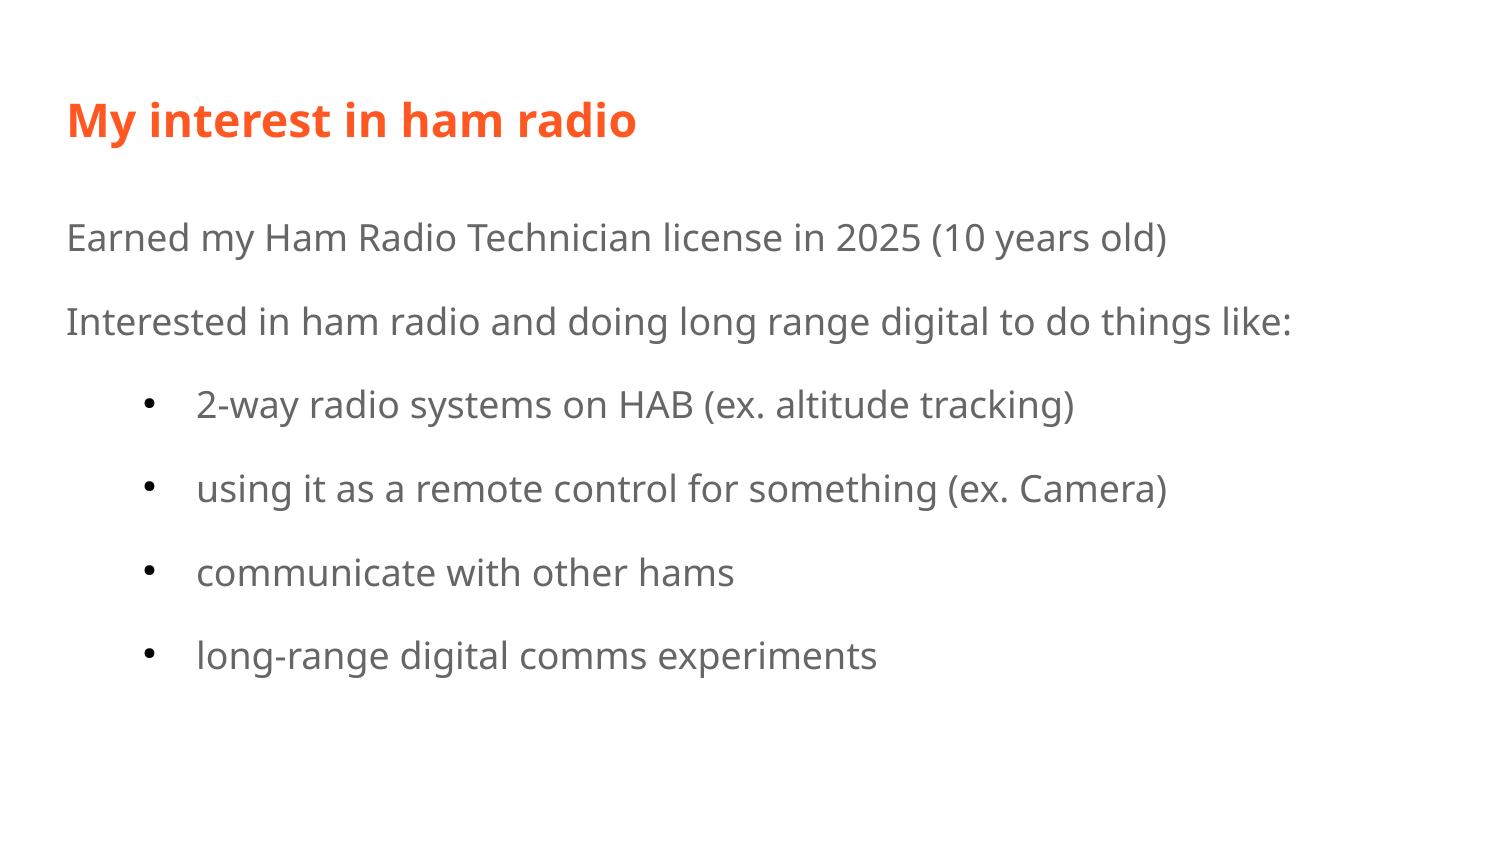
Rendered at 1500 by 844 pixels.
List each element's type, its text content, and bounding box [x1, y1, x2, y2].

title My interest in ham radio [51, 72, 1449, 167]
list Earned my Ham Radio Technician license in 2025 (10 years old) Interested in ham radio and doing long range digital to do things like: 2-way radio systems on HAB (ex. altitude tracking) using it as a remote control for something (ex. Camera) communicate with other hams long-range digital comms experiments [51, 189, 1449, 750]
